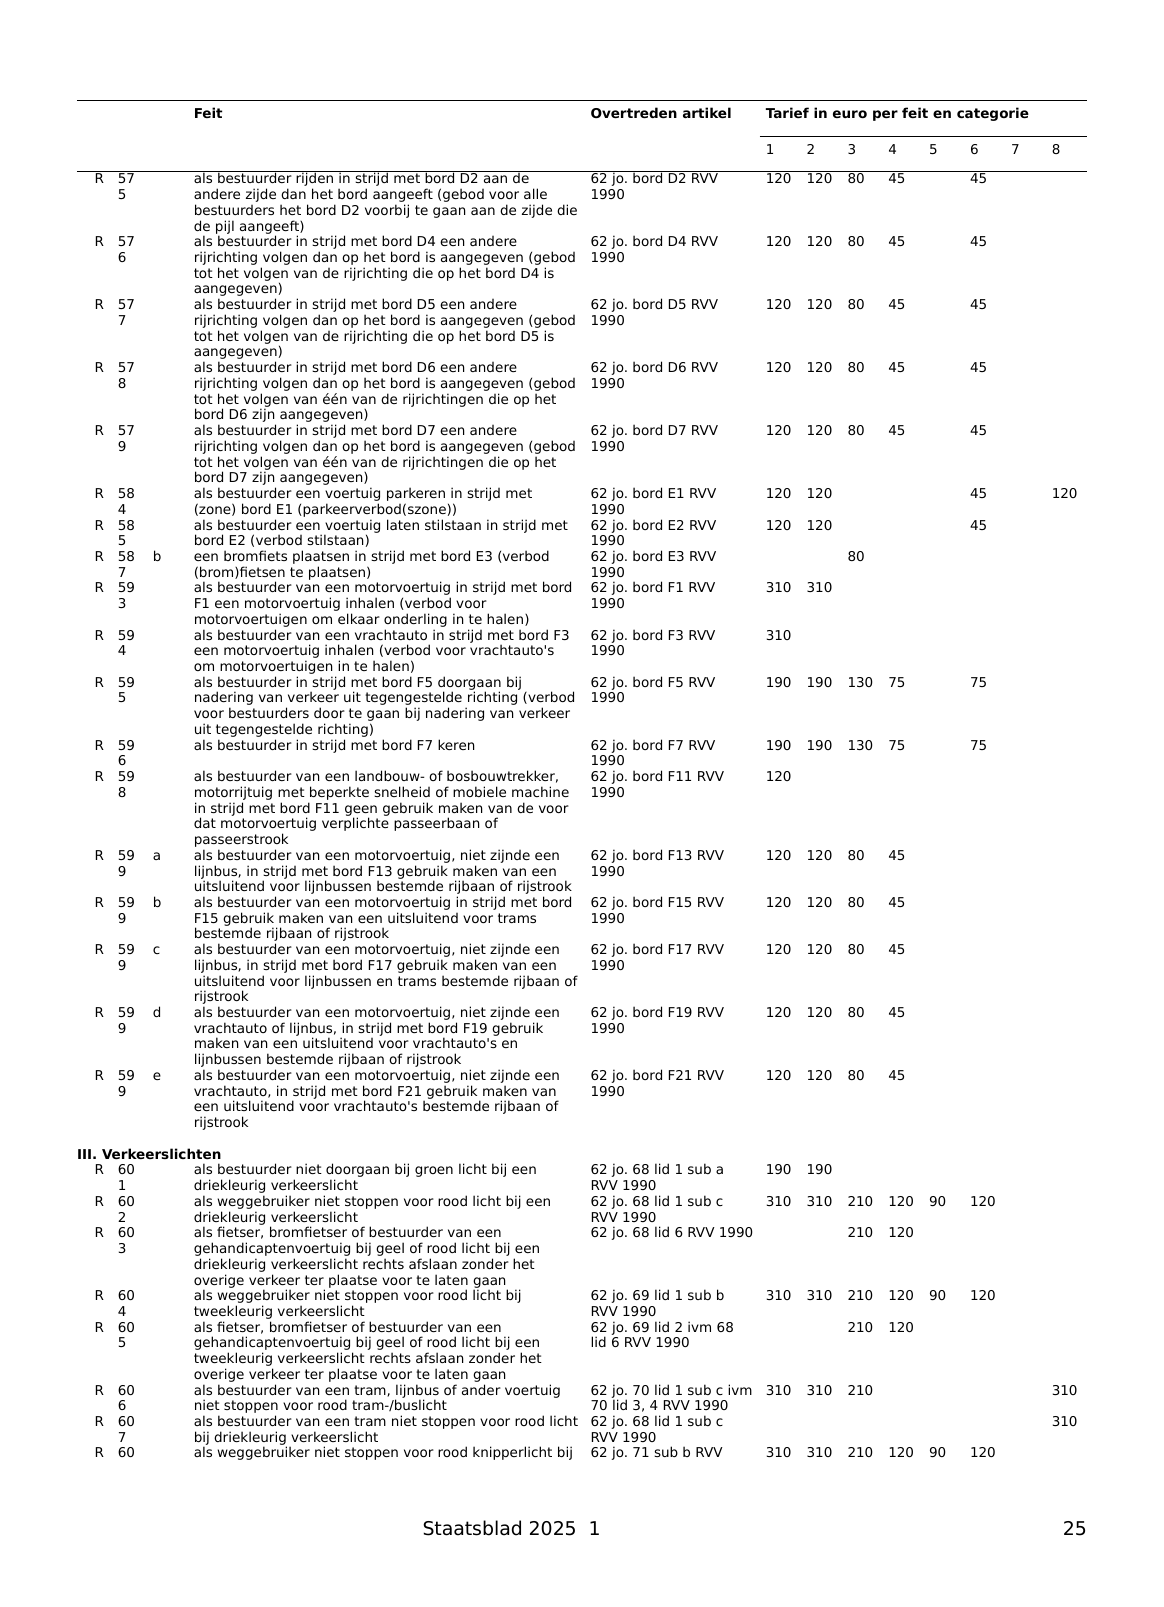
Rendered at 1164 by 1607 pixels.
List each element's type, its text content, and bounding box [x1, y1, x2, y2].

table_cell R [88, 1005, 112, 1068]
table_cell [77, 1194, 82, 1225]
table_cell 80 [841, 942, 882, 1005]
table_cell 310 [760, 1383, 801, 1414]
table_cell 310 [760, 628, 801, 674]
table_cell [923, 1005, 964, 1068]
table_cell [182, 172, 188, 234]
table_cell [182, 1225, 188, 1288]
table_cell [923, 486, 964, 517]
table_cell [77, 423, 82, 486]
table_cell R [88, 423, 112, 486]
table_cell [182, 769, 188, 848]
table_cell [801, 1131, 841, 1146]
table_cell 62 jo. 68 lid 1 sub a RVV 1990 [585, 1162, 759, 1194]
table_cell 578 [112, 360, 147, 423]
table_cell [1005, 895, 1046, 942]
table_cell [964, 1414, 1005, 1445]
table_cell [1046, 942, 1087, 1005]
table_cell [83, 580, 88, 627]
table_cell R [88, 942, 112, 1005]
table_header [83, 101, 88, 136]
table_cell 62 jo. bord F11 RVV 1990 [585, 769, 759, 848]
table_cell 599 [112, 1005, 147, 1068]
table_cell 584 [112, 486, 147, 517]
table_cell [83, 738, 88, 769]
table_cell als fietser, bromfietser of bestuurder van een gehandicaptenvoertuig bij geel of rood licht bij een tweekleurig verkeerslicht rechts afslaan zonder het overige verkeer ter plaatse voor te laten gaan [188, 1320, 584, 1382]
table_cell 45 [882, 1005, 923, 1068]
table_cell [182, 580, 188, 627]
table_cell [882, 628, 923, 674]
table_cell 62 jo. 69 lid 1 sub b RVV 1990 [585, 1288, 759, 1319]
table_cell [1046, 1131, 1087, 1146]
table_cell [841, 1146, 882, 1162]
table_cell [923, 1320, 964, 1382]
table_cell 80 [841, 1005, 882, 1068]
table_cell [760, 1320, 801, 1382]
table_cell [182, 517, 188, 549]
table_cell [1046, 1194, 1087, 1225]
table_cell [77, 486, 82, 517]
table_cell 45 [964, 234, 1005, 297]
table_cell als fietser, bromfietser of bestuurder van een gehandicaptenvoertuig bij geel of rood licht bij een driekleurig verkeerslicht rechts afslaan zonder het overige verkeer ter plaatse voor te laten gaan [188, 1225, 584, 1288]
table_cell 598 [112, 769, 147, 848]
table_cell 120 [760, 423, 801, 486]
table_cell 310 [801, 1445, 841, 1470]
table_cell [1046, 1005, 1087, 1068]
table_cell als weggebruiker niet stoppen voor rood licht bij tweekleurig verkeerslicht [188, 1288, 584, 1319]
table_cell 120 [760, 848, 801, 895]
table_cell 120 [801, 360, 841, 423]
table_cell [83, 628, 88, 674]
table_cell 62 jo. bord F5 RVV 1990 [585, 675, 759, 737]
table_cell 190 [760, 738, 801, 769]
table_cell [83, 172, 88, 234]
table_header [182, 101, 188, 136]
table_cell 120 [760, 1005, 801, 1068]
table_cell 310 [1046, 1414, 1087, 1445]
table_cell als bestuurder van een motorvoertuig, niet zijnde een lijnbus, in strijd met bord F13 gebruik maken van een uitsluitend voor lijnbussen bestemde rijbaan of rijstrook [188, 848, 584, 895]
table_cell R [88, 517, 112, 549]
table_cell 210 [841, 1194, 882, 1225]
table_cell 62 jo. bord F13 RVV 1990 [585, 848, 759, 895]
table_cell 120 [801, 942, 841, 1005]
table_cell [83, 1383, 88, 1414]
table_cell [147, 360, 182, 423]
table_cell [77, 1288, 82, 1319]
table_cell [964, 1146, 1005, 1162]
table_cell [1046, 580, 1087, 627]
table_cell [83, 517, 88, 549]
table_cell 62 jo. 68 lid 1 sub c RVV 1990 [585, 1414, 759, 1445]
table_cell [182, 1068, 188, 1131]
table_cell als bestuurder van een vrachtauto in strijd met bord F3 een motorvoertuig inhalen (verbod voor vrachtauto's om motorvoertuigen in te halen) [188, 628, 584, 674]
table_cell [77, 628, 82, 674]
table_cell 62 jo. bord F15 RVV 1990 [585, 895, 759, 942]
table_header Tarief in euro per feit en categorie [760, 101, 1087, 136]
table_cell [882, 517, 923, 549]
table_cell 62 jo. bord D2 RVV 1990 [585, 172, 759, 234]
table_cell [923, 628, 964, 674]
table_cell c [147, 942, 182, 1005]
table_cell 120 [964, 1194, 1005, 1225]
table_cell R [88, 486, 112, 517]
table_cell [1005, 769, 1046, 848]
table_cell [1046, 1225, 1087, 1288]
table_cell R [88, 1194, 112, 1225]
table_cell [182, 1445, 188, 1470]
table_cell 210 [841, 1288, 882, 1319]
table_cell 120 [760, 172, 801, 234]
table_cell [1005, 423, 1046, 486]
table_cell [1005, 1320, 1046, 1382]
table_cell als bestuurder van een tram, lijnbus of ander voertuig niet stoppen voor rood tram-/buslicht [188, 1383, 584, 1414]
table_cell [1046, 1445, 1087, 1470]
table_header [77, 101, 82, 136]
table_cell als bestuurder van een motorvoertuig, niet zijnde een vrachtauto, in strijd met bord F21 gebruik maken van een uitsluitend voor vrachtauto's bestemde rijbaan of rijstrook [188, 1068, 584, 1131]
table_cell [964, 1131, 1005, 1146]
table_cell 120 [882, 1194, 923, 1225]
table_cell [1005, 1194, 1046, 1225]
table_cell [964, 580, 1005, 627]
table_cell [77, 580, 82, 627]
table_cell [182, 1194, 188, 1225]
table_cell [147, 580, 182, 627]
table_cell [1046, 1146, 1087, 1162]
table_cell III. Verkeerslichten [77, 1146, 584, 1162]
table_cell R [88, 628, 112, 674]
table_cell [882, 1383, 923, 1414]
table_cell [77, 1445, 82, 1470]
table_cell [1005, 580, 1046, 627]
table_cell R [88, 1383, 112, 1414]
table_cell [964, 1320, 1005, 1382]
table_cell 90 [923, 1194, 964, 1225]
table_cell [1005, 172, 1046, 234]
table_cell 45 [882, 297, 923, 360]
table_cell [182, 423, 188, 486]
table_cell [112, 136, 147, 171]
table_cell [182, 136, 188, 171]
table_cell 120 [760, 517, 801, 549]
table_cell 595 [112, 675, 147, 737]
table_cell 310 [801, 580, 841, 627]
table_cell R [88, 895, 112, 942]
table_cell [83, 486, 88, 517]
table_cell 120 [760, 1068, 801, 1131]
table_cell als weggebruiker niet stoppen voor rood licht bij een driekleurig verkeerslicht [188, 1194, 584, 1225]
table_cell R [88, 1320, 112, 1382]
table_cell 62 jo. bord E3 RVV 1990 [585, 549, 759, 580]
table_cell 120 [801, 297, 841, 360]
table_cell a [147, 848, 182, 895]
table_cell [1046, 1320, 1087, 1382]
table_cell [83, 675, 88, 737]
table_cell [147, 738, 182, 769]
table_cell 80 [841, 234, 882, 297]
table_cell [1046, 297, 1087, 360]
table_cell b [147, 895, 182, 942]
table_cell 45 [964, 172, 1005, 234]
table_cell 45 [964, 297, 1005, 360]
table_cell [147, 136, 182, 171]
table_cell [182, 549, 188, 580]
table_cell [83, 297, 88, 360]
table_cell [83, 895, 88, 942]
table_cell als bestuurder niet doorgaan bij groen licht bij een driekleurig verkeerslicht [188, 1162, 584, 1194]
table_cell [83, 1005, 88, 1068]
table_header [147, 101, 182, 136]
table_cell [83, 1320, 88, 1382]
table_cell [147, 1225, 182, 1288]
table_cell R [88, 360, 112, 423]
table_cell 210 [841, 1225, 882, 1288]
table_cell [147, 628, 182, 674]
table_cell 62 jo. bord D4 RVV 1990 [585, 234, 759, 297]
table_cell 120 [801, 486, 841, 517]
table_cell 120 [882, 1445, 923, 1470]
table_cell als bestuurder rijden in strijd met bord D2 aan de andere zijde dan het bord aangeeft (gebod voor alle bestuurders het bord D2 voorbij te gaan aan de zijde die de pijl aangeeft) [188, 172, 584, 234]
table_cell [1046, 738, 1087, 769]
table_cell 310 [801, 1194, 841, 1225]
table_cell [83, 136, 88, 171]
table_cell 120 [1046, 486, 1087, 517]
table_cell [760, 549, 801, 580]
table_cell 45 [964, 517, 1005, 549]
table_cell 120 [760, 297, 801, 360]
table_cell 587 [112, 549, 147, 580]
table_cell [923, 738, 964, 769]
table_cell R [88, 234, 112, 297]
table_cell 3 [841, 137, 882, 171]
table_cell [923, 234, 964, 297]
table_cell [585, 136, 759, 171]
table_cell [83, 1068, 88, 1131]
table_cell als bestuurder van een motorvoertuig in strijd met bord F1 een motorvoertuig inhalen (verbod voor motorvoertuigen om elkaar onderling in te halen) [188, 580, 584, 627]
table_cell 75 [882, 675, 923, 737]
table_cell [182, 1320, 188, 1382]
table_cell [760, 1146, 801, 1162]
table_cell [841, 580, 882, 627]
table_cell 120 [964, 1288, 1005, 1319]
table_cell 596 [112, 738, 147, 769]
table_cell R [88, 1225, 112, 1288]
table_cell [77, 895, 82, 942]
table_cell [882, 1131, 923, 1146]
table_cell [923, 1383, 964, 1414]
table_cell [801, 628, 841, 674]
table_cell 593 [112, 580, 147, 627]
table_cell [182, 675, 188, 737]
table_cell 45 [882, 360, 923, 423]
table_cell 120 [801, 848, 841, 895]
table_cell 80 [841, 1068, 882, 1131]
table_cell [83, 1445, 88, 1470]
table_cell [83, 942, 88, 1005]
table_cell [923, 769, 964, 848]
table_cell 190 [760, 675, 801, 737]
table_cell [77, 1068, 82, 1131]
table_cell 62 jo. 68 lid 1 sub c RVV 1990 [585, 1194, 759, 1225]
table_cell [147, 1162, 182, 1194]
table_cell [83, 1225, 88, 1288]
table_cell [1005, 1383, 1046, 1414]
table_cell R [88, 1445, 112, 1470]
table_cell [147, 1383, 182, 1414]
table_cell 5 [923, 137, 964, 171]
table_cell een bromfiets plaatsen in strijd met bord E3 (verbod (brom)fietsen te plaatsen) [188, 549, 584, 580]
table_cell R [88, 1162, 112, 1194]
table_cell [801, 1414, 841, 1445]
table_cell 602 [112, 1194, 147, 1225]
table_cell [760, 1131, 801, 1146]
table_cell [77, 1320, 82, 1382]
table_cell [1005, 738, 1046, 769]
table_cell [585, 1146, 759, 1162]
table_cell 62 jo. bord F19 RVV 1990 [585, 1005, 759, 1068]
table_cell 80 [841, 423, 882, 486]
table_cell 62 jo. 69 lid 2 ivm 68 lid 6 RVV 1990 [585, 1320, 759, 1382]
table_cell [147, 1445, 182, 1470]
table_cell [147, 172, 182, 234]
table_cell 120 [760, 769, 801, 848]
table_cell 120 [801, 1005, 841, 1068]
table_cell [147, 234, 182, 297]
table_cell als bestuurder een voertuig laten stilstaan in strijd met bord E2 (verbod stilstaan) [188, 517, 584, 549]
table_cell [923, 517, 964, 549]
table_cell [841, 769, 882, 848]
table_cell [923, 360, 964, 423]
table_cell [1005, 1414, 1046, 1445]
table_cell [83, 769, 88, 848]
table_cell 4 [882, 137, 923, 171]
table_cell [1046, 848, 1087, 895]
table_header Feit [188, 101, 584, 136]
table_cell 576 [112, 234, 147, 297]
table_cell [182, 1005, 188, 1068]
table_cell [923, 1162, 964, 1194]
table_cell [77, 1131, 584, 1146]
table_cell 45 [882, 1068, 923, 1131]
table_cell [77, 297, 82, 360]
table_cell 80 [841, 297, 882, 360]
table_cell 8 [1046, 137, 1087, 171]
table_cell [801, 1146, 841, 1162]
table_cell 310 [1046, 1383, 1087, 1414]
table_cell 585 [112, 517, 147, 549]
table_cell 120 [801, 895, 841, 942]
table_cell [923, 675, 964, 737]
table_cell [1005, 549, 1046, 580]
table_cell als weggebruiker niet stoppen voor rood knipperlicht bij [188, 1445, 584, 1470]
table_cell [1005, 1005, 1046, 1068]
table_cell [801, 1320, 841, 1382]
table_cell 60 [112, 1445, 147, 1470]
table_cell 210 [841, 1383, 882, 1414]
table_cell [882, 1414, 923, 1445]
table_cell 7 [1005, 137, 1046, 171]
table_cell 120 [964, 1445, 1005, 1470]
table_cell 62 jo. bord D6 RVV 1990 [585, 360, 759, 423]
table_cell 575 [112, 172, 147, 234]
table_cell [801, 1225, 841, 1288]
table_cell 599 [112, 895, 147, 942]
table_cell [1046, 423, 1087, 486]
table_cell [923, 942, 964, 1005]
table_cell 80 [841, 549, 882, 580]
table_cell 75 [882, 738, 923, 769]
table_cell [882, 769, 923, 848]
table_cell 45 [882, 942, 923, 1005]
table_cell 62 jo. bord F3 RVV 1990 [585, 628, 759, 674]
table_cell [77, 769, 82, 848]
table_cell 45 [964, 423, 1005, 486]
table_cell 120 [801, 1068, 841, 1131]
table_cell 80 [841, 172, 882, 234]
table_cell [147, 517, 182, 549]
table_cell 120 [760, 895, 801, 942]
table_cell 62 jo. bord E1 RVV 1990 [585, 486, 759, 517]
table_cell 62 jo. bord F1 RVV 1990 [585, 580, 759, 627]
table_cell [841, 628, 882, 674]
table_cell [1005, 848, 1046, 895]
table_cell 120 [801, 172, 841, 234]
table_cell [964, 942, 1005, 1005]
table_cell 45 [882, 895, 923, 942]
table_cell [1005, 1068, 1046, 1131]
table_cell [77, 1383, 82, 1414]
table_cell [841, 517, 882, 549]
table_cell [147, 1414, 182, 1445]
table_cell 62 jo. bord F7 RVV 1990 [585, 738, 759, 769]
table_cell [147, 486, 182, 517]
table_cell [923, 848, 964, 895]
table_cell als bestuurder van een motorvoertuig in strijd met bord F15 gebruik maken van een uitsluitend voor trams bestemde rijbaan of rijstrook [188, 895, 584, 942]
table_cell [77, 1225, 82, 1288]
table_cell [923, 1225, 964, 1288]
table_cell [841, 486, 882, 517]
table_cell [83, 423, 88, 486]
table_cell [77, 172, 82, 234]
table_cell [882, 1162, 923, 1194]
table_cell [801, 769, 841, 848]
table_cell 310 [801, 1383, 841, 1414]
table_cell [77, 738, 82, 769]
table_cell 120 [882, 1320, 923, 1382]
table_cell 310 [760, 1194, 801, 1225]
table_cell [77, 942, 82, 1005]
table_cell [1005, 628, 1046, 674]
table_cell 599 [112, 1068, 147, 1131]
table_cell [760, 1414, 801, 1445]
table_cell [182, 1162, 188, 1194]
table_cell [77, 549, 82, 580]
table_cell R [88, 580, 112, 627]
table_cell [1046, 895, 1087, 942]
table_cell [147, 1194, 182, 1225]
table_cell [923, 549, 964, 580]
table_cell 599 [112, 942, 147, 1005]
table_cell [1046, 234, 1087, 297]
table_cell [1005, 486, 1046, 517]
table_cell [88, 136, 112, 171]
table_cell 45 [964, 360, 1005, 423]
table_cell [1046, 675, 1087, 737]
table_cell 120 [760, 234, 801, 297]
table_cell 62 jo. bord F17 RVV 1990 [585, 942, 759, 1005]
table_cell [83, 1288, 88, 1319]
table_cell [882, 580, 923, 627]
table_cell R [88, 1068, 112, 1131]
table_cell [147, 297, 182, 360]
table_cell [77, 360, 82, 423]
table_cell [964, 769, 1005, 848]
table_cell [1005, 360, 1046, 423]
table_cell [182, 297, 188, 360]
table_cell [83, 234, 88, 297]
table_cell 310 [760, 580, 801, 627]
table_cell [1005, 1445, 1046, 1470]
table_cell [923, 1131, 964, 1146]
table_cell [77, 136, 82, 171]
table_cell [147, 1288, 182, 1319]
table_cell 80 [841, 360, 882, 423]
table_cell [182, 234, 188, 297]
table_cell [182, 848, 188, 895]
table_cell 120 [760, 486, 801, 517]
table_cell d [147, 1005, 182, 1068]
table_cell als bestuurder van een landbouw- of bosbouwtrekker, motorrijtuig met beperkte snelheid of mobiele machine in strijd met bord F11 geen gebruik maken van de voor dat motorvoertuig verplichte passeerbaan of passeerstrook [188, 769, 584, 848]
table_cell 120 [801, 517, 841, 549]
table_cell 45 [882, 172, 923, 234]
table_cell [964, 1383, 1005, 1414]
table_cell [1005, 1225, 1046, 1288]
table_cell 310 [760, 1288, 801, 1319]
table_cell 90 [923, 1288, 964, 1319]
table_cell b [147, 549, 182, 580]
table_cell [923, 172, 964, 234]
table_cell [77, 1162, 82, 1194]
table_cell R [88, 738, 112, 769]
table_cell [964, 1005, 1005, 1068]
table_cell [83, 1194, 88, 1225]
table_cell [841, 1162, 882, 1194]
table_cell als bestuurder in strijd met bord D5 een andere rijrichting volgen dan op het bord is aangegeven (gebod tot het volgen van de rijrichting die op het bord D5 is aangegeven) [188, 297, 584, 360]
table_cell 45 [882, 423, 923, 486]
table_cell [147, 769, 182, 848]
table_cell 62 jo. bord D5 RVV 1990 [585, 297, 759, 360]
table_cell [182, 628, 188, 674]
table_cell 120 [801, 423, 841, 486]
table_cell [1046, 1162, 1087, 1194]
table_cell 120 [882, 1288, 923, 1319]
table_cell als bestuurder van een motorvoertuig, niet zijnde een lijnbus, in strijd met bord F17 gebruik maken van een uitsluitend voor lijnbussen en trams bestemde rijbaan of rijstrook [188, 942, 584, 1005]
table_cell 599 [112, 848, 147, 895]
table_cell [182, 738, 188, 769]
table_cell [964, 549, 1005, 580]
table_cell 62 jo. bord D7 RVV 1990 [585, 423, 759, 486]
table_cell R [88, 769, 112, 848]
table_cell als bestuurder in strijd met bord F7 keren [188, 738, 584, 769]
table_cell 190 [801, 1162, 841, 1194]
table_cell [147, 1320, 182, 1382]
table_cell [1005, 517, 1046, 549]
table_cell [77, 675, 82, 737]
table_cell 579 [112, 423, 147, 486]
table_cell 75 [964, 675, 1005, 737]
table_cell 6 [964, 137, 1005, 171]
table_cell 577 [112, 297, 147, 360]
table_cell [882, 1146, 923, 1162]
table_cell 210 [841, 1320, 882, 1382]
table_cell R [88, 172, 112, 234]
table_cell [1005, 1162, 1046, 1194]
table_cell [77, 234, 82, 297]
table_cell [760, 1225, 801, 1288]
table_cell 45 [882, 234, 923, 297]
table_cell [77, 517, 82, 549]
table_cell als bestuurder een voertuig parkeren in strijd met (zone) bord E1 (parkeerverbod(szone)) [188, 486, 584, 517]
table_cell [188, 136, 584, 171]
table_cell [882, 486, 923, 517]
table_cell [923, 1068, 964, 1131]
table_cell 594 [112, 628, 147, 674]
table_cell 603 [112, 1225, 147, 1288]
table_cell R [88, 1288, 112, 1319]
table_cell 62 jo. 71 sub b RVV [585, 1445, 759, 1470]
table_cell [1046, 769, 1087, 848]
table_cell [964, 1225, 1005, 1288]
table_cell 2 [801, 137, 841, 171]
table_header [88, 101, 112, 136]
table_cell 62 jo. bord F21 RVV 1990 [585, 1068, 759, 1131]
table_cell 75 [964, 738, 1005, 769]
table_cell [964, 628, 1005, 674]
table_cell 604 [112, 1288, 147, 1319]
table_header Overtreden artikel [585, 101, 759, 136]
table_cell [83, 549, 88, 580]
table_cell [1046, 517, 1087, 549]
table_cell R [88, 549, 112, 580]
table_cell 130 [841, 738, 882, 769]
table_cell [1005, 1146, 1046, 1162]
table_cell [1005, 297, 1046, 360]
table_cell [964, 1068, 1005, 1131]
table_cell 80 [841, 848, 882, 895]
table_cell als bestuurder in strijd met bord D7 een andere rijrichting volgen dan op het bord is aangegeven (gebod tot het volgen van één van de rijrichtingen die op het bord D7 zijn aangegeven) [188, 423, 584, 486]
table_cell [182, 1414, 188, 1445]
table_cell [923, 297, 964, 360]
table_cell 62 jo. 68 lid 6 RVV 1990 [585, 1225, 759, 1288]
table_cell 310 [760, 1445, 801, 1470]
table_cell 190 [760, 1162, 801, 1194]
table_cell [1005, 1131, 1046, 1146]
table_cell 120 [760, 360, 801, 423]
table_cell 605 [112, 1320, 147, 1382]
table_cell [923, 423, 964, 486]
table_cell 606 [112, 1383, 147, 1414]
table_cell [147, 675, 182, 737]
table_cell [841, 1131, 882, 1146]
table_cell als bestuurder van een motorvoertuig, niet zijnde een vrachtauto of lijnbus, in strijd met bord F19 gebruik maken van een uitsluitend voor vrachtauto's en lijnbussen bestemde rijbaan of rijstrook [188, 1005, 584, 1068]
table_cell 90 [923, 1445, 964, 1470]
table_cell 210 [841, 1445, 882, 1470]
table_cell [1005, 675, 1046, 737]
table_cell [147, 423, 182, 486]
table_cell 45 [964, 486, 1005, 517]
table_cell [1046, 1288, 1087, 1319]
table_cell [182, 360, 188, 423]
table_cell R [88, 1414, 112, 1445]
table_cell [1005, 942, 1046, 1005]
table_cell [964, 895, 1005, 942]
table_cell [83, 848, 88, 895]
table_cell [964, 848, 1005, 895]
table_cell 601 [112, 1162, 147, 1194]
table_cell 130 [841, 675, 882, 737]
table_cell [83, 360, 88, 423]
table_cell [923, 895, 964, 942]
table_cell [923, 580, 964, 627]
table_cell [182, 942, 188, 1005]
table_cell [1046, 172, 1087, 234]
table_cell 607 [112, 1414, 147, 1445]
table_cell 120 [801, 234, 841, 297]
table_cell [83, 1414, 88, 1445]
table_cell R [88, 848, 112, 895]
table_cell 120 [882, 1225, 923, 1288]
table_cell [964, 1162, 1005, 1194]
table_cell 120 [760, 942, 801, 1005]
table_cell [77, 1005, 82, 1068]
table_cell [182, 486, 188, 517]
table_cell 190 [801, 675, 841, 737]
table_cell als bestuurder in strijd met bord F5 doorgaan bij nadering van verkeer uit tegengestelde richting (verbod voor bestuurders door te gaan bij nadering van verkeer uit tegengestelde richting) [188, 675, 584, 737]
table_cell [77, 848, 82, 895]
table_cell [1046, 360, 1087, 423]
table_cell e [147, 1068, 182, 1131]
table_cell [182, 895, 188, 942]
table_cell [882, 549, 923, 580]
table_cell 1 [760, 137, 801, 171]
table_cell 190 [801, 738, 841, 769]
table_cell [1005, 234, 1046, 297]
table_cell [801, 549, 841, 580]
table_cell als bestuurder in strijd met bord D6 een andere rijrichting volgen dan op het bord is aangegeven (gebod tot het volgen van één van de rijrichtingen die op het bord D6 zijn aangegeven) [188, 360, 584, 423]
table_cell [182, 1383, 188, 1414]
table_cell [1046, 549, 1087, 580]
table_cell 310 [801, 1288, 841, 1319]
table_cell [182, 1288, 188, 1319]
table_cell 62 jo. 70 lid 1 sub c ivm 70 lid 3, 4 RVV 1990 [585, 1383, 759, 1414]
table_header [112, 101, 147, 136]
table_cell 62 jo. bord E2 RVV 1990 [585, 517, 759, 549]
table_cell 45 [882, 848, 923, 895]
table_cell als bestuurder van een tram niet stoppen voor rood licht bij driekleurig verkeerslicht [188, 1414, 584, 1445]
table_cell 80 [841, 895, 882, 942]
table_cell [1046, 1068, 1087, 1131]
table_cell [923, 1146, 964, 1162]
table_cell [1046, 628, 1087, 674]
table_cell [77, 1414, 82, 1445]
table_cell als bestuurder in strijd met bord D4 een andere rijrichting volgen dan op het bord is aangegeven (gebod tot het volgen van de rijrichting die op het bord D4 is aangegeven) [188, 234, 584, 297]
table_cell [83, 1162, 88, 1194]
table_cell R [88, 297, 112, 360]
table_cell R [88, 675, 112, 737]
table_cell [923, 1414, 964, 1445]
table_cell [841, 1414, 882, 1445]
table_cell [585, 1131, 759, 1146]
table_cell [1005, 1288, 1046, 1319]
